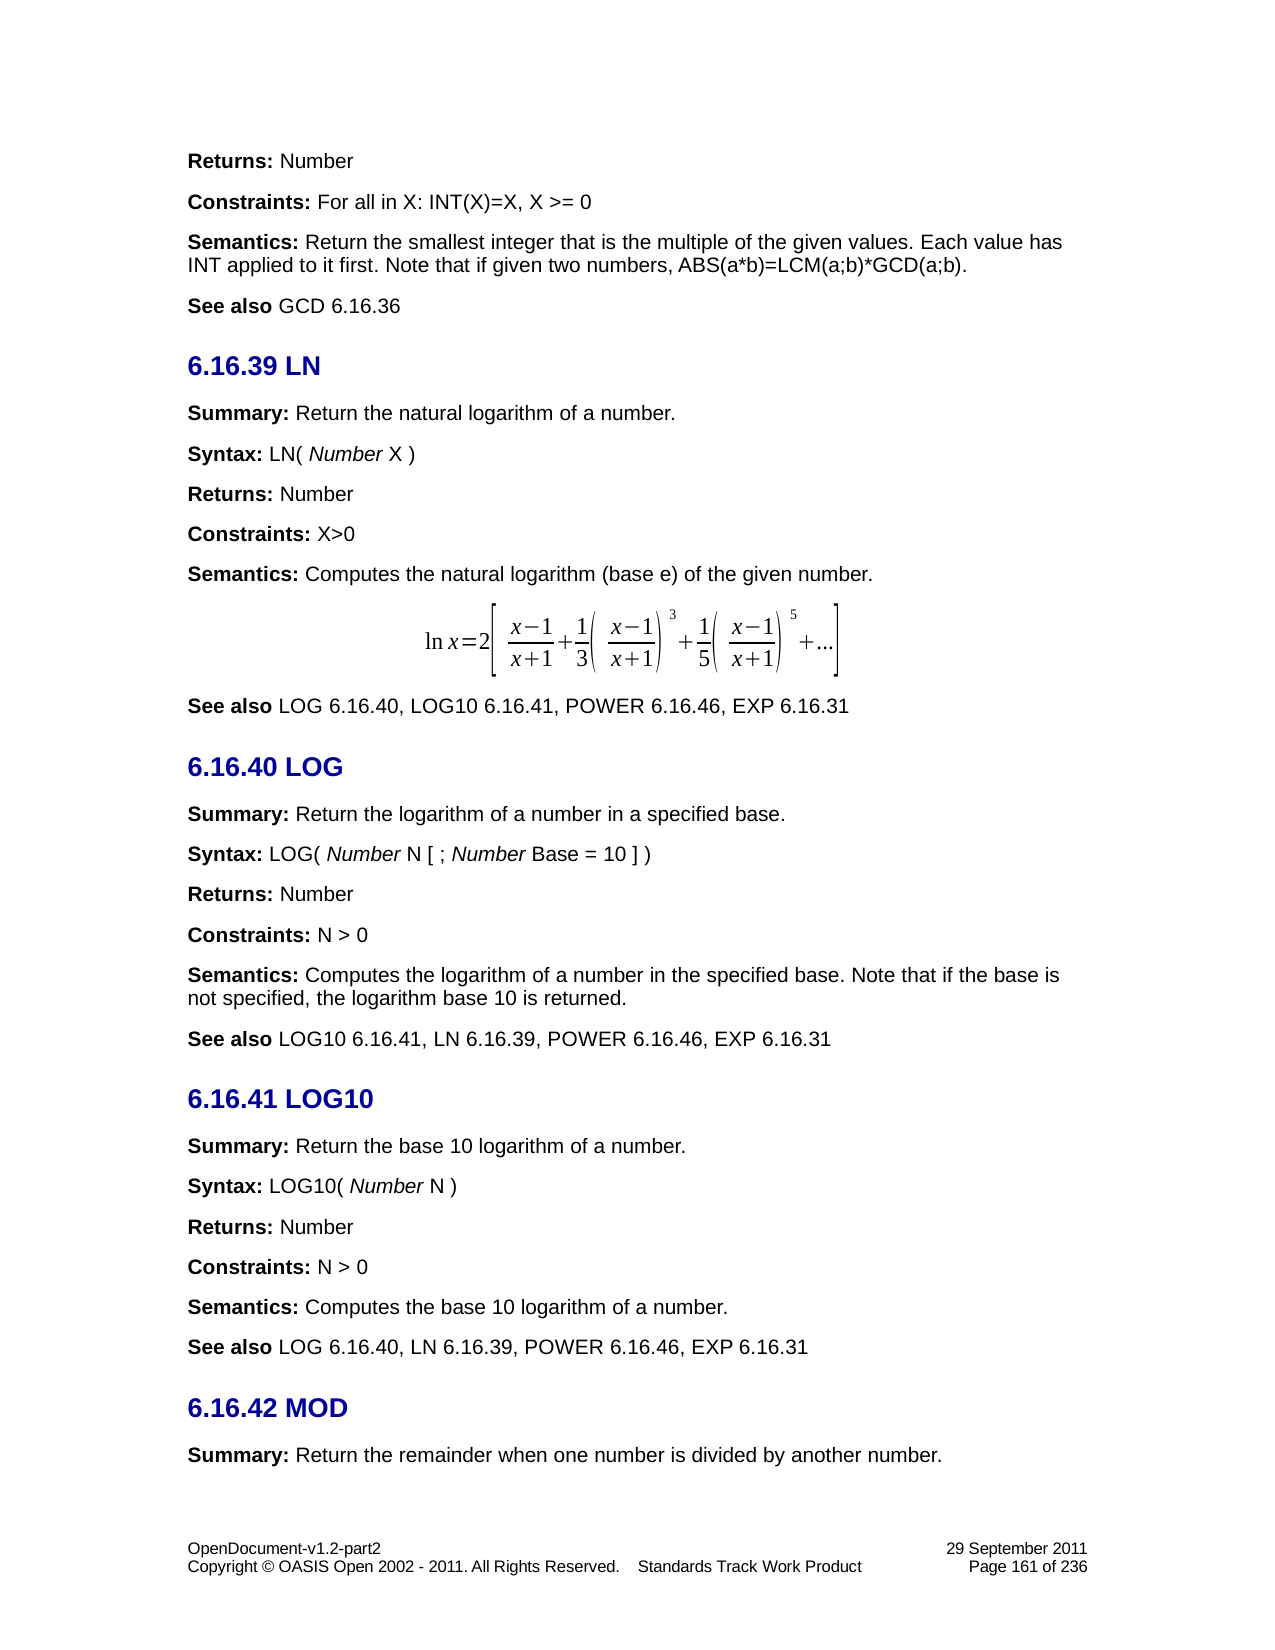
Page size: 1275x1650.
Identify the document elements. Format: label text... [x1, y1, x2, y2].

text See also LOG 6.16.40, LOG10 6.16.41, POWER 6.16.46, EXP 6.16.31 [187, 695, 1088, 718]
text Summary: Return the natural logarithm of a number. [187, 402, 1088, 425]
subtitle LN [187, 351, 1088, 381]
text See also GCD 6.16.36 [187, 294, 1088, 318]
text Summary: Return the base 10 logarithm of a number. [187, 1135, 1088, 1158]
text Constraints: N > 0 [187, 923, 1088, 947]
text Summary: Return the remainder when one number is divided by another number. [187, 1443, 1088, 1467]
subtitle LOG10 [187, 1084, 1088, 1114]
text Semantics: Computes the natural logarithm (base e) of the given number. [187, 563, 1088, 586]
text Returns: Number [187, 150, 1088, 173]
text Syntax: LOG( Number N [ ; Number Base = 10 ] ) [187, 843, 1088, 866]
text See also LOG10 6.16.41, LN 6.16.39, POWER 6.16.46, EXP 6.16.31 [187, 1027, 1088, 1051]
text Returns: Number [187, 482, 1088, 506]
text Syntax: LN( Number X ) [187, 442, 1088, 466]
subtitle LOG [187, 752, 1088, 782]
text Semantics: Computes the logarithm of a number in the specified base. Note that if the base is not specified, the logarithm base 10 is returned. [187, 963, 1088, 1010]
text Returns: Number [187, 1215, 1088, 1239]
text Constraints: X>0 [187, 522, 1088, 546]
text Summary: Return the logarithm of a number in a specified base. [187, 802, 1088, 826]
text Syntax: LOG10( Number N ) [187, 1175, 1088, 1198]
subtitle MOD [187, 1393, 1088, 1423]
text Constraints: N > 0 [187, 1255, 1088, 1279]
text See also LOG 6.16.40, LN 6.16.39, POWER 6.16.46, EXP 6.16.31 [187, 1336, 1088, 1359]
text Semantics: Computes the base 10 logarithm of a number. [187, 1296, 1088, 1319]
text Returns: Number [187, 883, 1088, 906]
text Constraints: For all in X: INT(X)=X, X >= 0 [187, 190, 1088, 214]
text Semantics: Return the smallest integer that is the multiple of the given values. Each value has INT applied to it first. Note that if given two numbers, ABS(a*b)=LCM(a;b)*GCD(a;b). [187, 230, 1088, 277]
